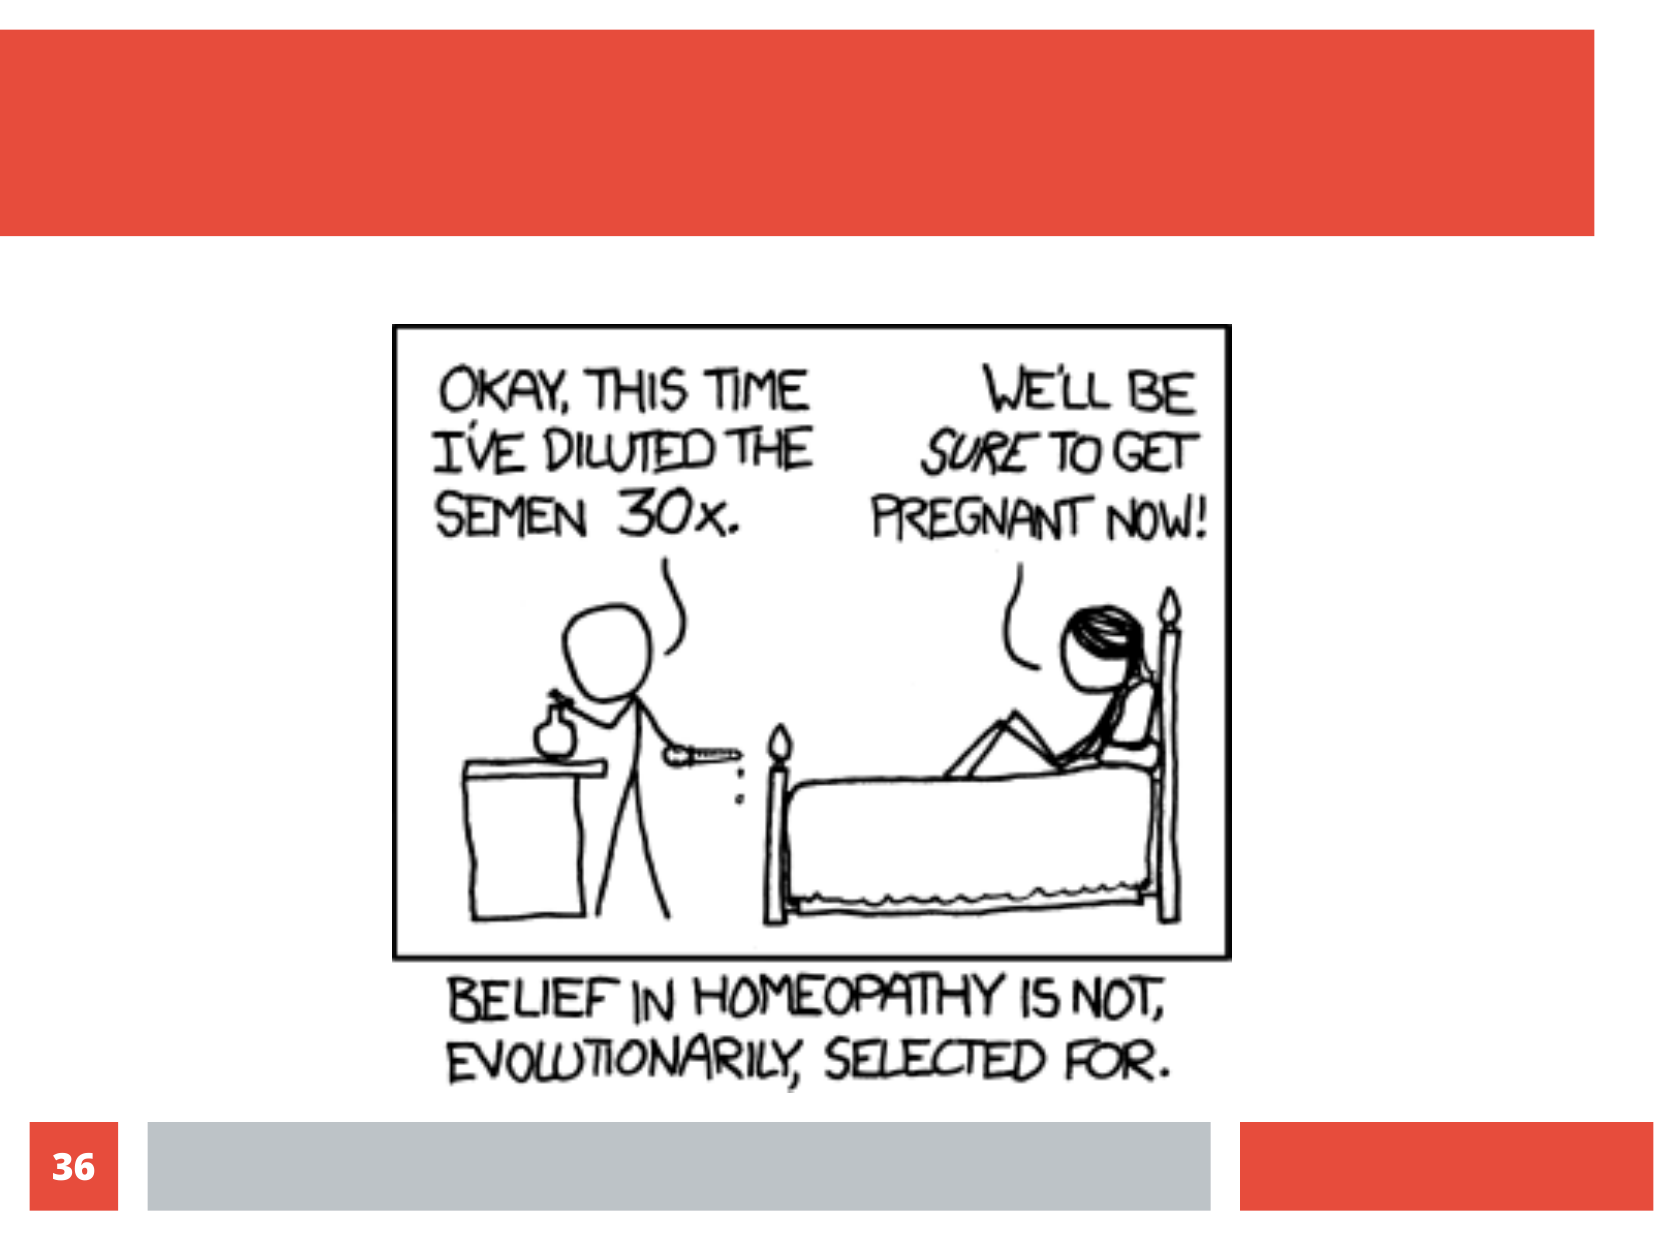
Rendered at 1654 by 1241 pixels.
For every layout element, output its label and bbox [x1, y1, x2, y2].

picture [392, 324, 1232, 1093]
